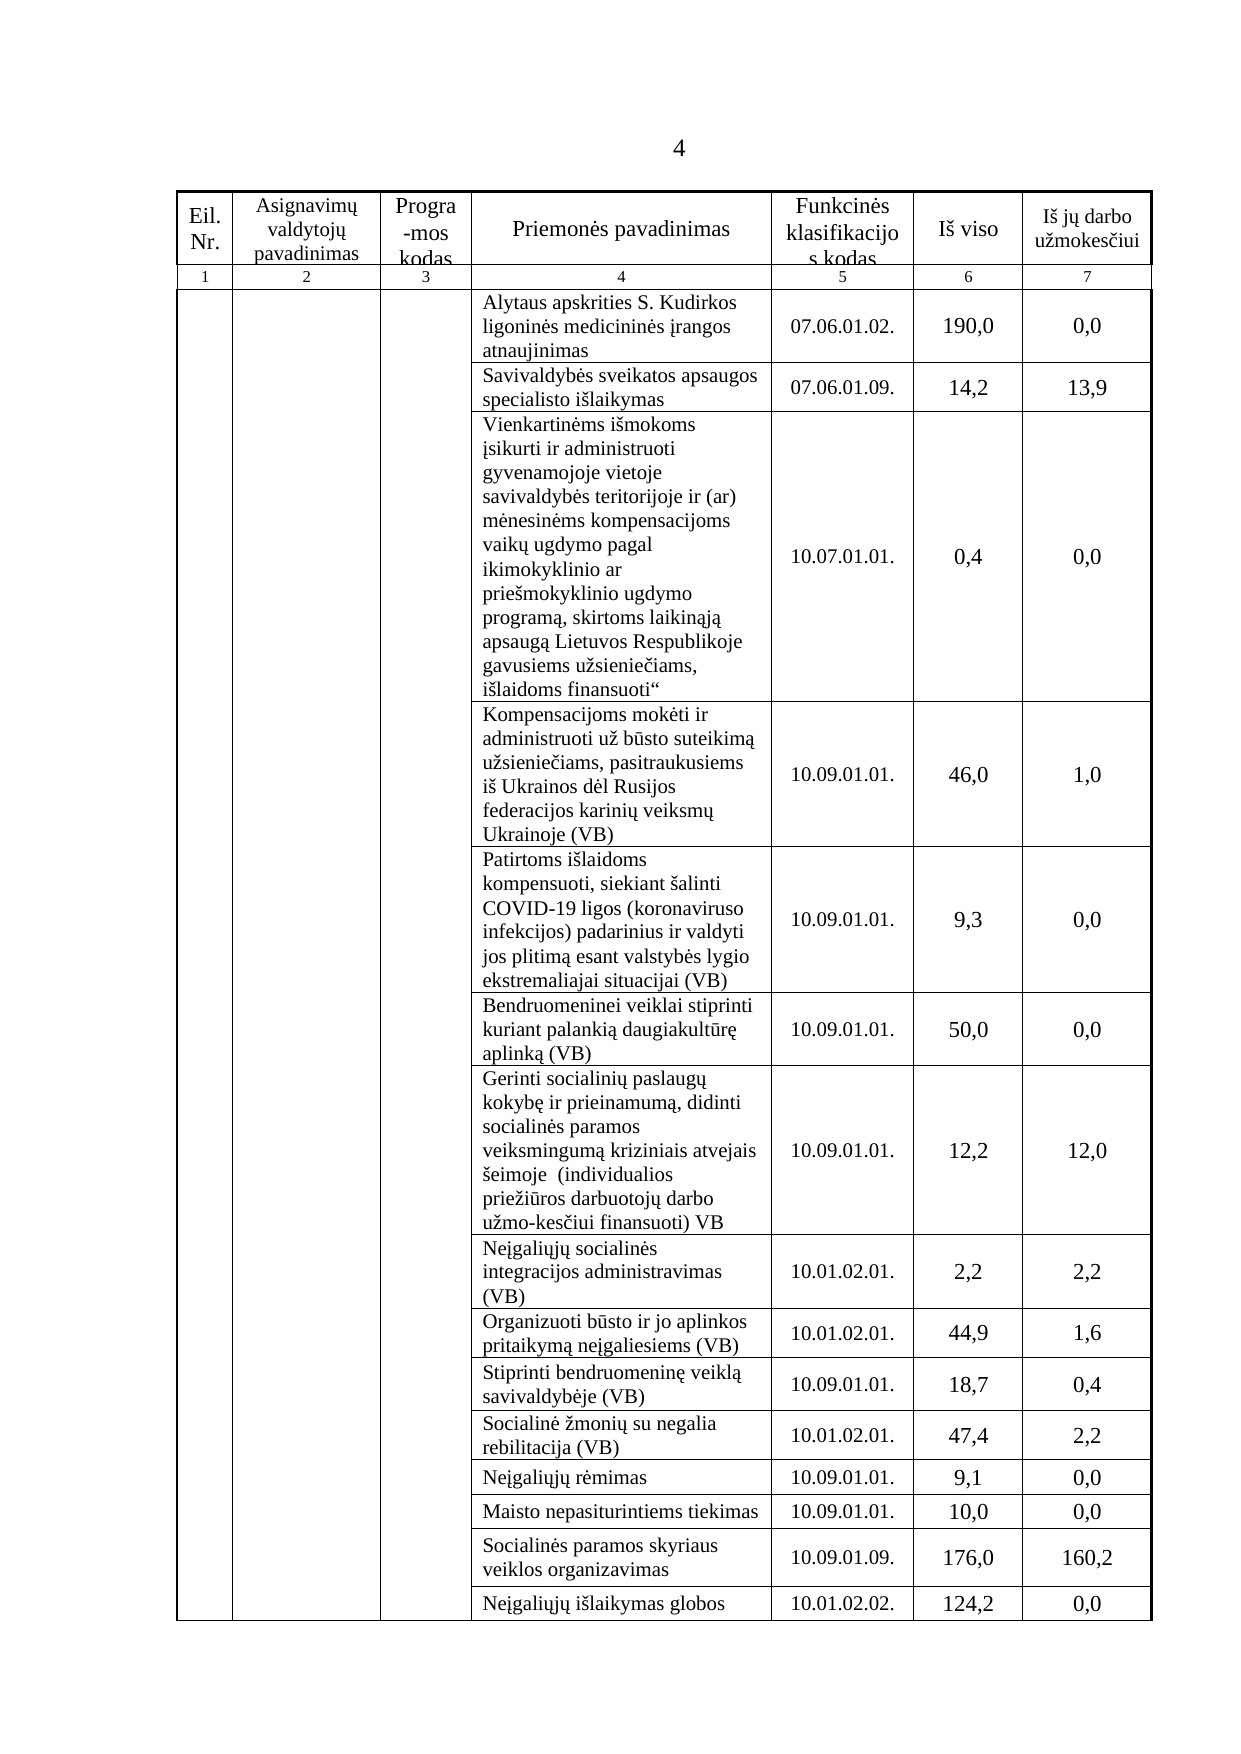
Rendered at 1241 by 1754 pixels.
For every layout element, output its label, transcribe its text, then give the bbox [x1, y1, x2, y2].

table_cell 0,0 [1023, 1460, 1150, 1493]
table_cell [1179, 1308, 1185, 1357]
table_cell 0,0 [1023, 412, 1150, 701]
table_cell Neįgaliųjų išlaikymas globos [472, 1587, 771, 1620]
table_cell [1153, 1308, 1179, 1357]
table_cell Neįgaliųjų socialinės integracijos administravimas (VB) [472, 1235, 771, 1308]
table_cell [1179, 264, 1185, 289]
table_cell [1153, 1410, 1179, 1459]
table_cell 13,9 [1023, 363, 1150, 411]
table_cell 4 [472, 265, 771, 289]
table_cell 10.09.01.01. [772, 702, 913, 846]
table_cell 46,0 [914, 702, 1022, 846]
table_cell 10.01.02.01. [772, 1411, 913, 1459]
table_header Iš viso [914, 193, 1022, 263]
table_cell 0,4 [914, 412, 1022, 701]
table_cell 0,0 [1023, 1587, 1150, 1620]
table_cell 07.06.01.02. [772, 290, 913, 362]
table_cell 7 [1023, 265, 1151, 289]
table_cell 10.09.01.01. [772, 847, 913, 992]
table_cell 10,0 [914, 1495, 1022, 1528]
table_cell 0,0 [1023, 1495, 1150, 1528]
table_cell Savivaldybės sveikatos apsaugos specialisto išlaikymas [472, 363, 771, 411]
table_cell [1153, 992, 1179, 1065]
table_cell 18,7 [914, 1358, 1022, 1410]
table_cell 10.01.02.01. [772, 1309, 913, 1357]
table_header [1179, 190, 1185, 235]
table_cell [1179, 1459, 1185, 1493]
table_cell [1179, 289, 1185, 362]
table_cell [1179, 1234, 1185, 1308]
table_cell 2,2 [1023, 1411, 1150, 1459]
table_cell 10.07.01.01. [772, 412, 913, 701]
table_cell Stiprinti bendruomeninę veiklą savivaldybėje (VB) [472, 1358, 771, 1410]
table_cell 10.09.01.09. [772, 1529, 913, 1586]
table_cell 190,0 [914, 290, 1022, 362]
table_cell 0,4 [1023, 1358, 1150, 1410]
table_header Priemonės pavadinimas [472, 193, 771, 263]
table_cell Socialinė žmonių su negalia rebilitacija (VB) [472, 1411, 771, 1459]
table_cell [1153, 701, 1179, 846]
table_cell [1153, 289, 1179, 362]
table_cell [1153, 1586, 1179, 1620]
table_cell 0,0 [1023, 290, 1150, 362]
table_cell 10.01.02.01. [772, 1235, 913, 1308]
table_header [1156, 190, 1179, 235]
table_cell Vienkartinėms išmokoms įsikurti ir administruoti gyvenamojoje vietoje savivaldybės teritorijoje ir (ar) mėnesinėms kompensacijoms vaikų ugdymo pagal ikimokyklinio ar priešmokyklinio ugdymo programą, skirtoms laikinąją apsaugą Lietuvos Respublikoje gavusiems užsieniečiams, išlaidoms finansuoti“ [472, 412, 771, 701]
table_header Iš jų darbo užmokesčiui [1023, 193, 1150, 263]
table_header Eil. Nr. [178, 193, 232, 263]
table_cell 0,0 [1023, 847, 1150, 992]
table_cell Maisto nepasiturintiems tiekimas [472, 1495, 771, 1528]
table_cell [1153, 1459, 1179, 1493]
table_header Asignavimų valdytojų pavadinimas [233, 193, 380, 263]
table_cell [1179, 1528, 1185, 1586]
table_cell 9,1 [914, 1460, 1022, 1493]
table_cell 10.09.01.01. [772, 1460, 913, 1493]
table_cell [1179, 1586, 1185, 1620]
table_cell [1152, 264, 1179, 289]
table_cell [1153, 235, 1179, 263]
table_cell Socialinės paramos skyriaus veiklos organizavimas [472, 1529, 771, 1586]
table_cell [1153, 1065, 1179, 1234]
table_cell 12,2 [914, 1066, 1022, 1234]
table_header Progra-mos kodas [381, 193, 471, 263]
table_cell [1179, 1065, 1185, 1234]
table_cell 124,2 [914, 1587, 1022, 1620]
table_cell [1179, 992, 1185, 1065]
table_cell [1179, 1494, 1185, 1528]
table_cell [1179, 235, 1185, 263]
table_cell [1153, 1234, 1179, 1308]
table_cell Alytaus apskrities S. Kudirkos ligoninės medicininės įrangos atnaujinimas [472, 290, 771, 362]
table_cell 10.01.02.02. [772, 1587, 913, 1620]
table_cell 47,4 [914, 1411, 1022, 1459]
table_cell 10.09.01.01. [772, 993, 913, 1065]
table_cell 3 [381, 265, 471, 289]
table_cell 160,2 [1023, 1529, 1150, 1586]
table_cell [1153, 362, 1179, 411]
table_cell [233, 290, 380, 1620]
table_cell [1179, 701, 1185, 846]
table_cell [1153, 1528, 1179, 1586]
table_cell [1153, 411, 1179, 701]
table_cell Organizuoti būsto ir jo aplinkos pritaikymą neįgaliesiems (VB) [472, 1309, 771, 1357]
table_cell 2,2 [914, 1235, 1022, 1308]
table_cell 10.09.01.01. [772, 1495, 913, 1528]
table_cell [1153, 1494, 1179, 1528]
table_cell [178, 290, 232, 1620]
table_cell 5 [772, 265, 913, 289]
table_cell 9,3 [914, 847, 1022, 992]
table_cell Kompensacijoms mokėti ir administruoti už būsto suteikimą užsieniečiams, pasitraukusiems iš Ukrainos dėl Rusijos federacijos karinių veiksmų Ukrainoje (VB) [472, 702, 771, 846]
table_cell [1179, 362, 1185, 411]
table_cell 07.06.01.09. [772, 363, 913, 411]
table_cell 176,0 [914, 1529, 1022, 1586]
table_cell 1 [178, 265, 232, 289]
table_cell 10.09.01.01. [772, 1358, 913, 1410]
table_cell 6 [914, 265, 1022, 289]
table_cell 1,0 [1023, 702, 1150, 846]
table_cell 2 [233, 265, 380, 289]
table_cell [1179, 1410, 1185, 1459]
table_cell 44,9 [914, 1309, 1022, 1357]
table_cell 10.09.01.01. [772, 1066, 913, 1234]
table_cell 0,0 [1023, 993, 1150, 1065]
table_cell [1153, 1357, 1179, 1410]
table_cell [1153, 846, 1179, 992]
table_cell 14,2 [914, 363, 1022, 411]
table_cell 50,0 [914, 993, 1022, 1065]
table_cell 1,6 [1023, 1309, 1150, 1357]
table_cell [1179, 846, 1185, 992]
table_cell 2,2 [1023, 1235, 1150, 1308]
table_cell [1179, 1357, 1185, 1410]
table_cell [381, 290, 471, 1620]
table_cell 12,0 [1023, 1066, 1150, 1234]
table_cell Patirtoms išlaidoms kompensuoti, siekiant šalinti COVID-19 ligos (koronaviruso infekcijos) padarinius ir valdyti jos plitimą esant valstybės lygio ekstremaliajai situacijai (VB) [472, 847, 771, 992]
table_cell Bendruomeninei veiklai stiprinti kuriant palankią daugiakultūrę aplinką (VB) [472, 993, 771, 1065]
table_cell Gerinti socialinių paslaugų kokybę ir prieinamumą, didinti socialinės paramos veiksmingumą kriziniais atvejais šeimoje (individualios priežiūros darbuotojų darbo užmo-kesčiui finansuoti) VB [472, 1066, 771, 1234]
table_cell Neįgaliųjų rėmimas [472, 1460, 771, 1493]
table_cell [1179, 411, 1185, 701]
table_header Funkcinės klasifikacijos kodas [772, 193, 913, 263]
